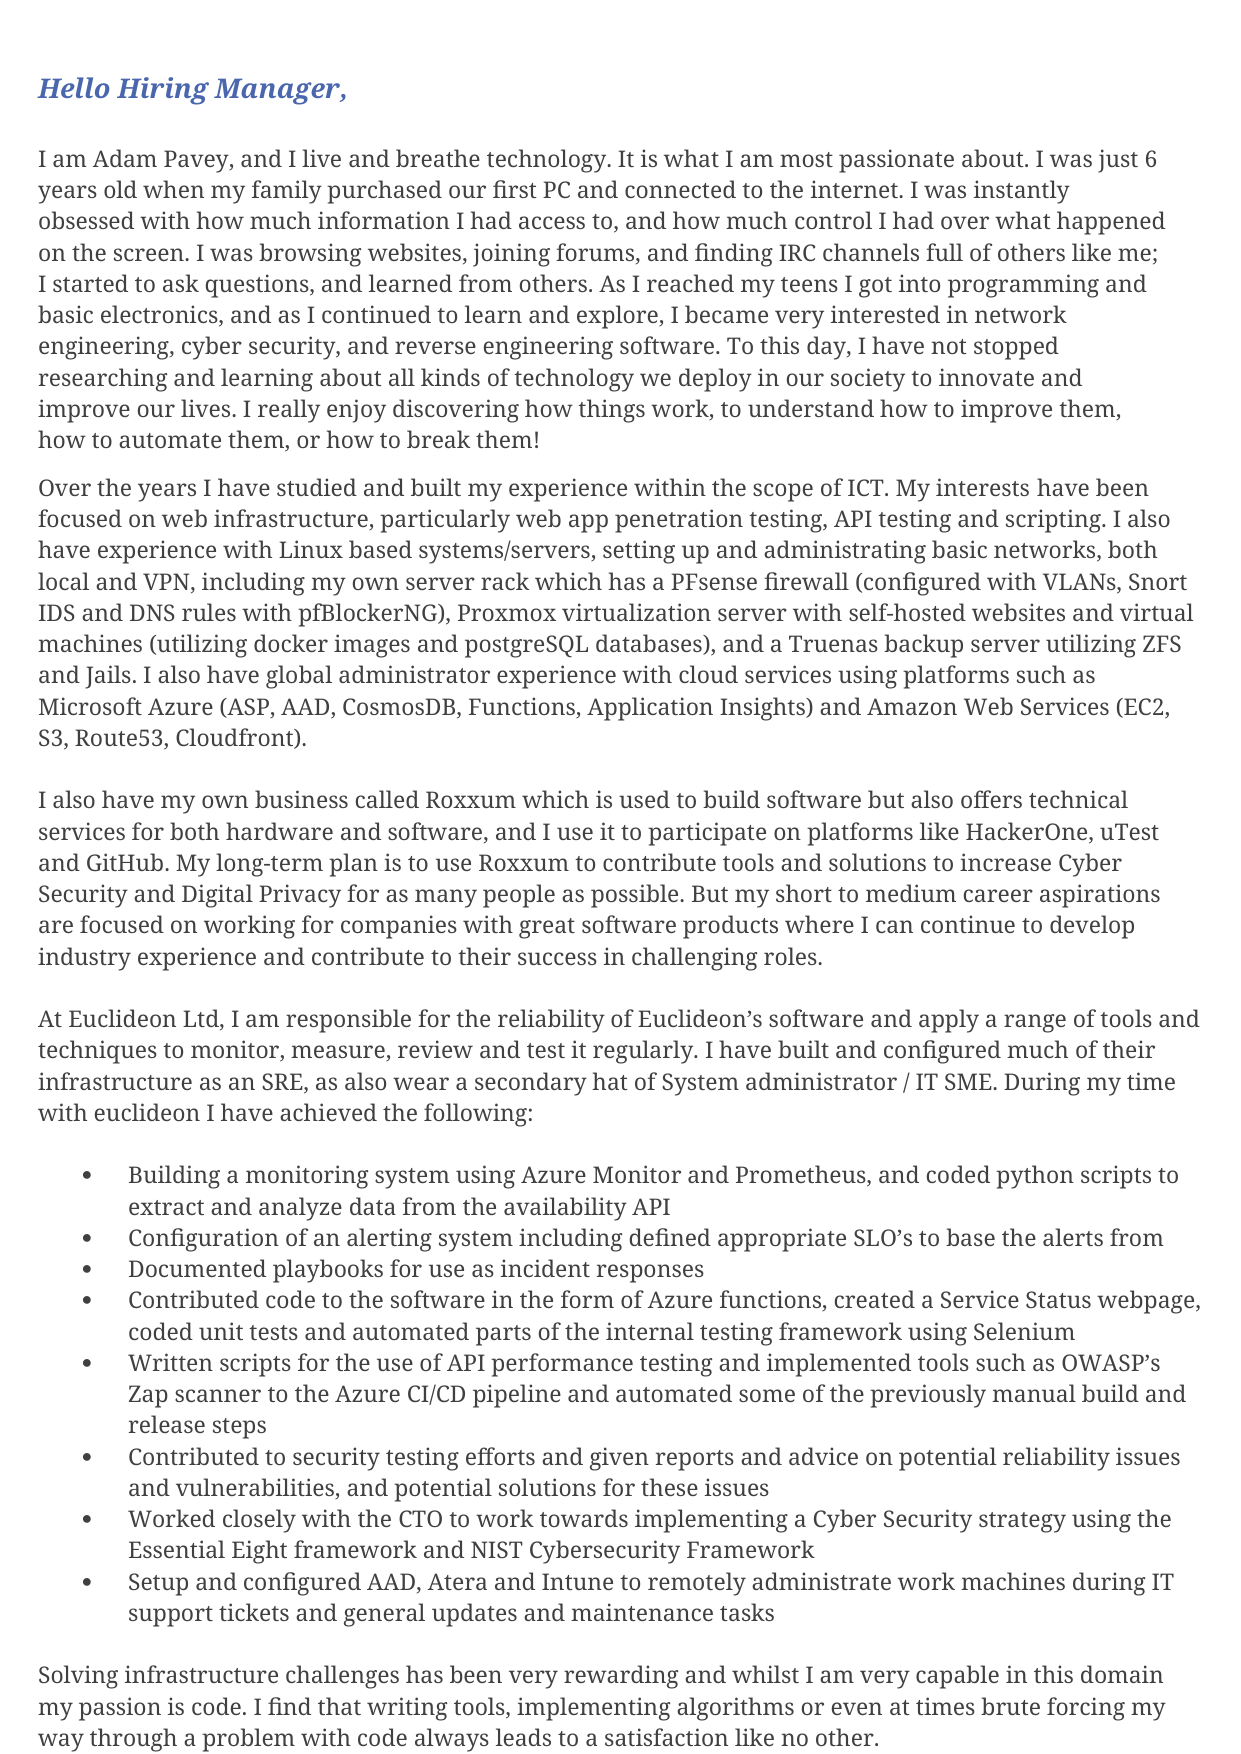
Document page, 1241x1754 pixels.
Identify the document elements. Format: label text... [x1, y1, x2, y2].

table_header Hello Hiring Manager, I am Adam Pavey, and I live and breathe technology. It is what I am most passionate about. I was just 6 years old when my family purchased our first PC and connected to the internet. I was instantly obsessed with how much information I had access to, and how much control I had over what happened on the screen. I was browsing websites, joining forums, and finding IRC channels full of others like me; I started to ask questions, and learned from others. As I reached my teens I got into programming and basic electronics, and as I continued to learn and explore, I became very interested in network engineering, cyber security, and reverse engineering software. To this day, I have not stopped researching and learning about all kinds of technology we deploy in our society to innovate and improve our lives. I really enjoy discovering how things work, to understand how to improve them, how to automate them, or how to break them! Over the years I have studied and built my experience within the scope of ICT. My interests have been focused on web infrastructure, particularly web app penetration testing, API testing and scripting. I also have experience with Linux based systems/servers, setting up and administrating basic networks, both local and VPN, including my own server rack which has a PFsense firewall (configured with VLANs, Snort IDS and DNS rules with pfBlockerNG), Proxmox virtualization server with self-hosted websites and virtual machines (utilizing docker images and postgreSQL databases), and a Truenas backup server utilizing ZFS and Jails. I also have global administrator experience with cloud services using platforms such as Microsoft Azure (ASP, AAD, CosmosDB, Functions, Application Insights) and Amazon Web Services (EC2, S3, Route53, Cloudfront). I also have my own business called Roxxum which is used to build software but also offers technical services for both hardware and software, and I use it to participate on platforms like HackerOne, uTest and GitHub. My long-term plan is to use Roxxum to contribute tools and solutions to increase Cyber Security and Digital Privacy for as many people as possible. But my short to medium career aspirations are focused on working for companies with great software products where I can continue to develop industry experience and contribute to their success in challenging roles. At Euclideon Ltd, I am responsible for the reliability of Euclideon’s software and apply a range of tools and techniques to monitor, measure, review and test it regularly. I have built and configured much of their infrastructure as an SRE, as also wear a secondary hat of System administrator / IT SME. During my time with euclideon I have achieved the following: Building a monitoring system using Azure Monitor and Prometheus, and coded python scripts to extract and analyze data from the availability API Configuration of an alerting system including defined appropriate SLO’s to base the alerts from Documented playbooks for use as incident responses Contributed code to the software in the form of Azure functions, created a Service Status webpage, coded unit tests and automated parts of the internal testing framework using Selenium Written scripts for the use of API performance testing and implemented tools such as OWASP’s Zap scanner to the Azure CI/CD pipeline and automated some of the previously manual build and release steps Contributed to security testing efforts and given reports and advice on potential reliability issues and vulnerabilities, and potential solutions for these issues Worked closely with the CTO to work towards implementing a Cyber Security strategy using the Essential Eight framework and NIST Cybersecurity Framework Setup and configured AAD, Atera and Intune to remotely administrate work machines during IT support tickets and general updates and maintenance tasks Solving infrastructure challenges has been very rewarding and whilst I am very capable in this domain my passion is code. I find that writing tools, implementing algorithms or even at times brute forcing my way through a problem with code always leads to a satisfaction like no other. [38, 69, 1202, 1753]
